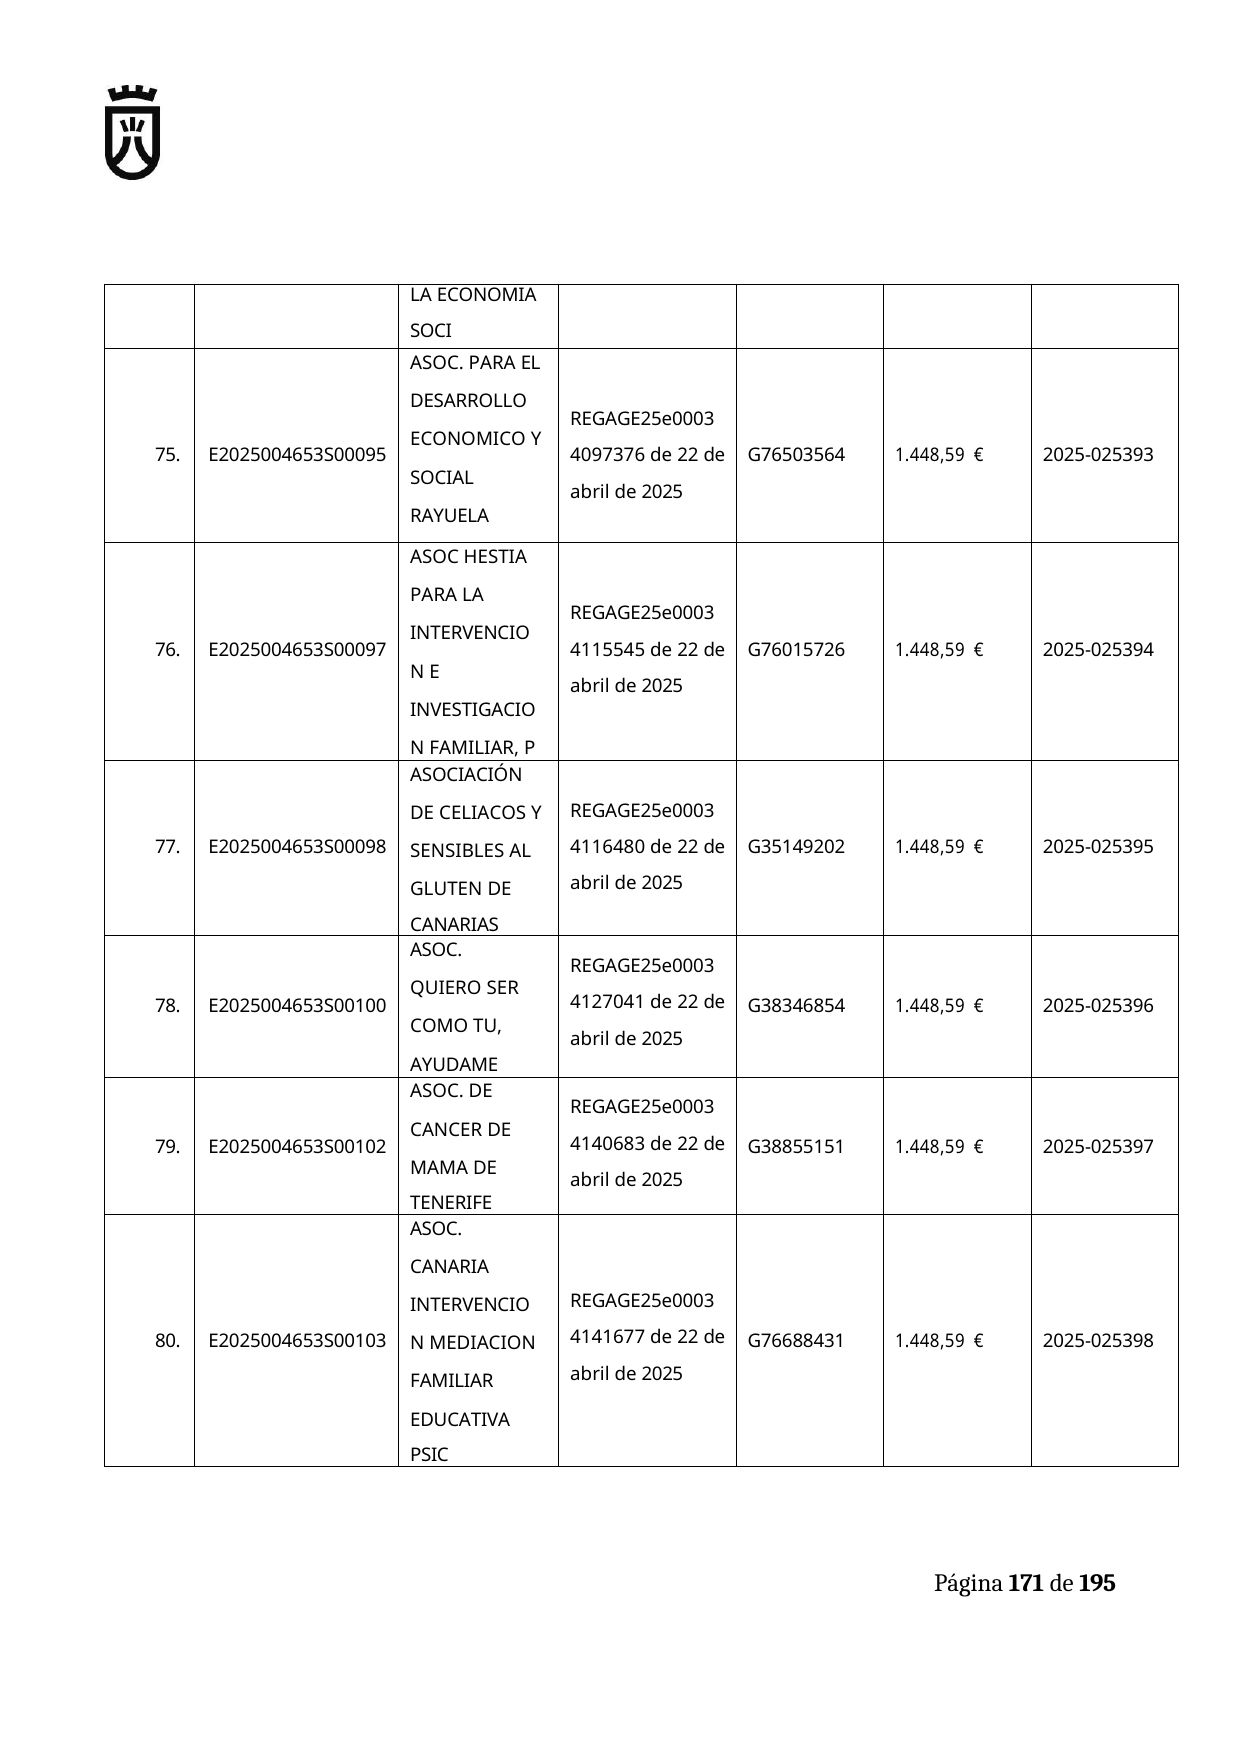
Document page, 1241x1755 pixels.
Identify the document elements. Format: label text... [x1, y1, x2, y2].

table_cell G76015726 [737, 543, 883, 760]
table_cell E2025004653S00095 [195, 349, 398, 542]
table_cell ASOC. QUIERO SER COMO TU, AYUDAME [399, 936, 558, 1077]
table_cell REGAGE25e0003 4116480 de 22 de abril de 2025 [559, 761, 736, 935]
table_cell 1.448,59 € [884, 761, 1031, 935]
table_cell 79. [105, 1078, 194, 1214]
table_cell 2025-025396 [1032, 936, 1178, 1077]
table_cell 2025-025395 [1032, 761, 1178, 935]
table_cell 1.448,59 € [884, 936, 1031, 1077]
table_cell G38346854 [737, 936, 883, 1077]
table_cell ASOC. CANARIA INTERVENCIO N MEDIACION FAMILIAR EDUCATIVA PSIC [399, 1215, 558, 1466]
table_cell 2025-025397 [1032, 1078, 1178, 1214]
table_header LA ECONOMIA SOCI [399, 285, 558, 348]
table_header [559, 285, 736, 348]
table_cell ASOC. PARA EL DESARROLLO ECONOMICO Y SOCIAL RAYUELA [399, 349, 558, 542]
table_cell 1.448,59 € [884, 543, 1031, 760]
table_cell 1.448,59 € [884, 349, 1031, 542]
table_cell E2025004653S00100 [195, 936, 398, 1077]
table_cell REGAGE25e0003 4127041 de 22 de abril de 2025 [559, 936, 736, 1077]
table_cell ASOCIACIÓN DE CELIACOS Y SENSIBLES AL GLUTEN DE CANARIAS [399, 761, 558, 935]
table_cell ASOC. DE CANCER DE MAMA DE TENERIFE [399, 1078, 558, 1214]
table_cell E2025004653S00102 [195, 1078, 398, 1214]
table_cell 80. [105, 1215, 194, 1466]
table_cell G76688431 [737, 1215, 883, 1466]
table_cell 78. [105, 936, 194, 1077]
table_cell G38855151 [737, 1078, 883, 1214]
table_cell 2025-025393 [1032, 349, 1178, 542]
table_cell 2025-025398 [1032, 1215, 1178, 1466]
table_cell REGAGE25e0003 4097376 de 22 de abril de 2025 [559, 349, 736, 542]
table_cell 1.448,59 € [884, 1215, 1031, 1466]
table_cell E2025004653S00098 [195, 761, 398, 935]
table_cell 76. [105, 543, 194, 760]
table_cell G76503564 [737, 349, 883, 542]
table_cell E2025004653S00097 [195, 543, 398, 760]
table_cell 77. [105, 761, 194, 935]
table_cell REGAGE25e0003 4140683 de 22 de abril de 2025 [559, 1078, 736, 1214]
table_header [737, 285, 883, 348]
table_cell REGAGE25e0003 4141677 de 22 de abril de 2025 [559, 1215, 736, 1466]
table_cell 1.448,59 € [884, 1078, 1031, 1214]
table_cell 75. [105, 349, 194, 542]
table_header [1032, 285, 1178, 348]
table_cell 2025-025394 [1032, 543, 1178, 760]
table_cell E2025004653S00103 [195, 1215, 398, 1466]
table_header [884, 285, 1031, 348]
table_header [195, 285, 398, 348]
table_header [105, 285, 194, 348]
table_cell ASOC HESTIA PARA LA INTERVENCIO N E INVESTIGACIO N FAMILIAR, P [399, 543, 558, 760]
table_cell G35149202 [737, 761, 883, 935]
table_cell REGAGE25e0003 4115545 de 22 de abril de 2025 [559, 543, 736, 760]
